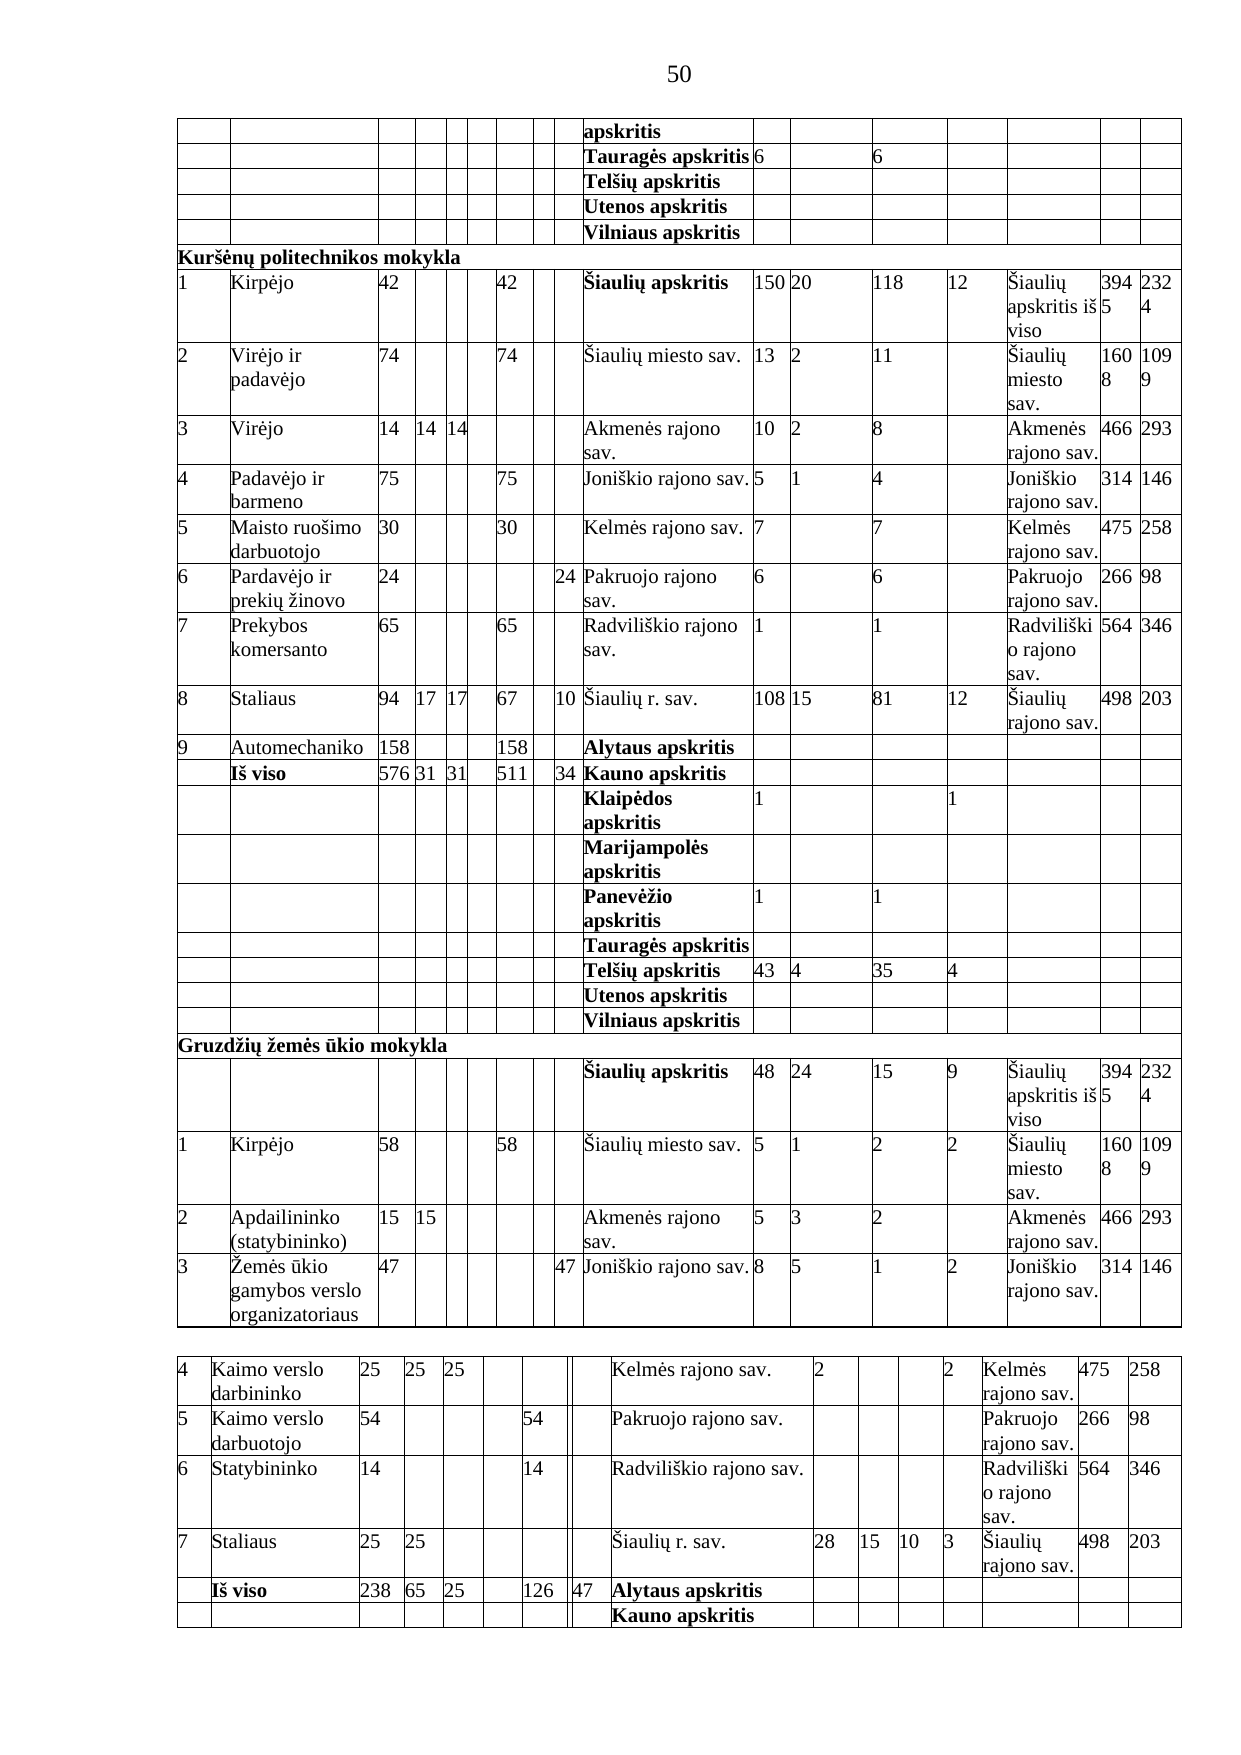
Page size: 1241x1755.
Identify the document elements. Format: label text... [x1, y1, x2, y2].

table_cell [555, 465, 583, 513]
table_cell [416, 1059, 446, 1131]
table_cell Šiaulių miesto sav. [584, 343, 753, 415]
table_cell [534, 1059, 554, 1131]
table_cell 8 [178, 686, 230, 734]
table_cell [754, 933, 790, 957]
table_cell 25 [405, 1529, 443, 1577]
table_cell [534, 1008, 554, 1032]
table_cell [791, 195, 872, 218]
table_cell [497, 1205, 533, 1253]
table_cell [534, 515, 554, 563]
table_cell 2 [178, 1205, 230, 1253]
table_cell 3 [178, 416, 230, 464]
table_cell [444, 1603, 483, 1627]
table_cell 108 [754, 686, 790, 734]
table_cell [1141, 144, 1181, 168]
table_cell Iš viso [212, 1578, 359, 1602]
table_cell 266 [1079, 1406, 1128, 1454]
table_cell Telšių apskritis [584, 958, 753, 982]
table_cell 6 [873, 144, 947, 168]
table_cell [444, 1456, 483, 1528]
table_cell 8 [873, 416, 947, 464]
table_cell [555, 933, 583, 957]
table_cell [555, 835, 583, 883]
table_cell [944, 1578, 982, 1602]
table_cell Pakruojo rajono sav. [983, 1406, 1078, 1454]
table_cell [948, 515, 1007, 563]
table_cell 1 [873, 613, 947, 685]
table_cell 158 [497, 735, 533, 759]
table_cell [873, 760, 947, 784]
table_header 2 [814, 1357, 858, 1405]
table_cell [1101, 835, 1140, 883]
table_cell [948, 1205, 1007, 1253]
table_cell [447, 735, 467, 759]
table_cell [468, 169, 496, 193]
table_cell [468, 270, 496, 342]
table_cell [534, 613, 554, 685]
table_cell [948, 760, 1007, 784]
table_cell [447, 465, 467, 513]
table_cell 1 [754, 884, 790, 932]
table_cell [447, 1059, 467, 1131]
table_cell 15 [416, 1205, 446, 1253]
table_cell [791, 760, 872, 784]
table_cell 98 [1129, 1406, 1181, 1454]
table_cell [416, 735, 446, 759]
table_cell 1 [873, 1254, 947, 1326]
table_cell [534, 983, 554, 1007]
table_cell 346 [1141, 613, 1181, 685]
table_cell [468, 465, 496, 513]
table_cell 126 [523, 1578, 567, 1602]
table_cell [416, 884, 446, 932]
table_cell [873, 195, 947, 218]
table_cell 31 [447, 760, 467, 784]
table_cell 293 [1141, 416, 1181, 464]
table_cell [534, 564, 554, 612]
table_cell [791, 144, 872, 168]
table_cell [405, 1456, 443, 1528]
table_cell [468, 515, 496, 563]
table_cell Joniškio rajono sav. [584, 465, 753, 513]
table_cell [791, 786, 872, 834]
table_cell [754, 735, 790, 759]
table_cell 47 [573, 1578, 611, 1602]
table_cell [568, 1529, 572, 1577]
table_cell 34 [555, 760, 583, 784]
table_cell [1141, 119, 1181, 143]
table_cell [555, 195, 583, 218]
table_cell [1141, 760, 1181, 784]
table_cell [1141, 933, 1181, 957]
table_cell [534, 786, 554, 834]
table_cell 54 [360, 1406, 404, 1454]
table_cell 564 [1079, 1456, 1128, 1528]
table_cell [379, 144, 415, 168]
table_header 25 [360, 1357, 404, 1405]
table_cell [873, 735, 947, 759]
table_cell Iš viso [231, 760, 378, 784]
table_cell [447, 270, 467, 342]
table_cell [859, 1578, 898, 1602]
table_cell 3945 [1101, 270, 1140, 342]
table_cell 1 [873, 884, 947, 932]
table_cell [754, 119, 790, 143]
table_cell 42 [497, 270, 533, 342]
table_cell [484, 1406, 522, 1454]
table_cell [859, 1406, 898, 1454]
table_cell [1008, 119, 1100, 143]
table_cell [178, 1578, 211, 1602]
table_cell [416, 343, 446, 415]
table_cell 81 [873, 686, 947, 734]
table_cell [948, 416, 1007, 464]
table_cell [1008, 933, 1100, 957]
table_cell [814, 1603, 858, 1627]
table_cell [447, 1008, 467, 1032]
table_cell [573, 1406, 611, 1454]
table_cell 47 [379, 1254, 415, 1326]
table_cell [468, 958, 496, 982]
table_cell [497, 1008, 533, 1032]
table_cell [416, 144, 446, 168]
table_cell 1 [791, 465, 872, 513]
table_cell 266 [1101, 564, 1140, 612]
table_cell Pakruojo rajono sav. [1008, 564, 1100, 612]
table_cell [468, 735, 496, 759]
table_cell [1101, 144, 1140, 168]
table_cell [231, 983, 378, 1007]
table_cell [555, 416, 583, 464]
table_cell [484, 1456, 522, 1528]
table_cell Radviliškio rajono sav. [612, 1456, 813, 1528]
table_cell [468, 613, 496, 685]
table_cell 58 [497, 1132, 533, 1204]
table_cell [534, 884, 554, 932]
table_header [573, 1357, 611, 1405]
table_cell [568, 1406, 572, 1454]
table_cell [416, 169, 446, 193]
table_cell Tauragės apskritis [584, 144, 753, 168]
table_cell [447, 144, 467, 168]
table_cell [416, 195, 446, 218]
table_cell 118 [873, 270, 947, 342]
table_cell [1141, 835, 1181, 883]
table_cell [178, 786, 230, 834]
table_cell [573, 1456, 611, 1528]
table_cell [231, 1059, 378, 1131]
table_cell 7 [178, 1529, 211, 1577]
table_cell [231, 884, 378, 932]
table_cell [1141, 220, 1181, 244]
table_cell [899, 1603, 943, 1627]
table_cell [873, 220, 947, 244]
table_cell [1101, 884, 1140, 932]
table_cell [948, 465, 1007, 513]
table_cell [178, 1603, 211, 1627]
table_cell 1099 [1141, 1132, 1181, 1204]
table_cell Šiaulių r. sav. [584, 686, 753, 734]
table_cell [231, 1008, 378, 1032]
table_cell 9 [178, 735, 230, 759]
table_cell [1101, 958, 1140, 982]
table_cell [1141, 983, 1181, 1007]
table_cell [555, 1059, 583, 1131]
table_cell [497, 169, 533, 193]
table_cell [555, 884, 583, 932]
table_cell 258 [1141, 515, 1181, 563]
table_cell [1008, 735, 1100, 759]
table_cell 314 [1101, 465, 1140, 513]
table_cell [484, 1529, 522, 1577]
table_cell [1008, 835, 1100, 883]
table_cell [534, 343, 554, 415]
table_cell 74 [379, 343, 415, 415]
table_cell Akmenės rajono sav. [584, 1205, 753, 1253]
table_cell [873, 983, 947, 1007]
table_cell [568, 1578, 572, 1602]
table_cell [1101, 1008, 1140, 1032]
table_cell Alytaus apskritis [612, 1578, 813, 1602]
table_cell [814, 1456, 858, 1528]
table_cell [497, 983, 533, 1007]
table_cell [555, 1205, 583, 1253]
table_cell [555, 1132, 583, 1204]
table_cell [497, 933, 533, 957]
table_cell 30 [379, 515, 415, 563]
table_cell 1 [754, 613, 790, 685]
table_cell [379, 220, 415, 244]
table_cell [379, 195, 415, 218]
table_cell [555, 144, 583, 168]
table_cell [447, 1132, 467, 1204]
table_cell [523, 1529, 567, 1577]
table_cell [447, 613, 467, 685]
table_cell Kirpėjo [231, 1132, 378, 1204]
table_cell [484, 1603, 522, 1627]
table_cell Šiaulių apskritis iš viso [1008, 1059, 1100, 1131]
table_cell [791, 169, 872, 193]
table_cell 94 [379, 686, 415, 734]
table_cell [178, 760, 230, 784]
table_cell [948, 144, 1007, 168]
table_cell Virėjo [231, 416, 378, 464]
table_cell [231, 786, 378, 834]
table_cell Joniškio rajono sav. [1008, 1254, 1100, 1326]
table_cell [555, 220, 583, 244]
table_cell [447, 195, 467, 218]
table_cell [447, 119, 467, 143]
table_cell [416, 515, 446, 563]
table_cell 2 [948, 1254, 1007, 1326]
table_cell 92 [555, 119, 583, 143]
table_cell [231, 144, 378, 168]
table_cell [1101, 760, 1140, 784]
table_cell [468, 564, 496, 612]
table_cell [178, 884, 230, 932]
table_cell Kauno apskritis [612, 1603, 813, 1627]
table_cell [1101, 983, 1140, 1007]
table_cell Klaipėdos apskritis [584, 786, 753, 834]
table_cell 42 [379, 270, 415, 342]
table_cell Šiaulių apskritis [584, 270, 753, 342]
table_cell [468, 144, 496, 168]
table_cell [948, 735, 1007, 759]
table_header 4 [178, 1357, 211, 1405]
table_cell [1141, 735, 1181, 759]
table_cell [814, 1406, 858, 1454]
table_cell [405, 1406, 443, 1454]
table_cell [534, 735, 554, 759]
table_cell Marijampolės apskritis [584, 835, 753, 883]
table_cell 1608 [1101, 343, 1140, 415]
table_cell [1008, 195, 1100, 218]
table_cell [416, 835, 446, 883]
table_cell [754, 835, 790, 883]
table_cell 7 [178, 613, 230, 685]
table_cell [899, 1456, 943, 1528]
table_cell [447, 169, 467, 193]
table_cell 1 [791, 1132, 872, 1204]
table_cell 2 [948, 1132, 1007, 1204]
table_cell [497, 786, 533, 834]
table_cell 293 [1141, 1205, 1181, 1253]
table_cell [873, 119, 947, 143]
table_cell 6 [754, 564, 790, 612]
table_cell 25 [444, 1578, 483, 1602]
table_cell [360, 1603, 404, 1627]
table_cell 14 [523, 1456, 567, 1528]
table_cell [416, 119, 446, 143]
table_cell [523, 1603, 567, 1627]
table_cell 12 [948, 270, 1007, 342]
table_cell 54 [523, 1406, 567, 1454]
table_cell [573, 1529, 611, 1577]
table_cell 13 [754, 343, 790, 415]
table_cell [555, 270, 583, 342]
table_cell 5 [754, 1205, 790, 1253]
table_cell 10 [899, 1529, 943, 1577]
table_cell Žemės ūkio gamybos verslo organizatoriaus [231, 1254, 378, 1326]
table_cell [791, 220, 872, 244]
table_cell 150 [754, 270, 790, 342]
table_cell [555, 1008, 583, 1032]
table_header [568, 1357, 572, 1405]
table_cell [791, 735, 872, 759]
table_cell [178, 983, 230, 1007]
table_cell 2 [873, 1132, 947, 1204]
table_cell [212, 1603, 359, 1627]
table_cell [859, 1456, 898, 1528]
table_cell 10 [754, 416, 790, 464]
table_cell [754, 195, 790, 218]
table_cell [416, 220, 446, 244]
table_cell [948, 884, 1007, 932]
table_cell Utenos apskritis [584, 983, 753, 1007]
table_cell Automechaniko [231, 735, 378, 759]
table_cell 6 [754, 144, 790, 168]
table_cell 20 [791, 270, 872, 342]
table_cell [497, 835, 533, 883]
table_cell [534, 144, 554, 168]
table_cell [534, 195, 554, 218]
table_cell [791, 983, 872, 1007]
table_header [484, 1357, 522, 1405]
table_cell 67 [497, 686, 533, 734]
table_cell Utenos apskritis [584, 195, 753, 218]
table_cell [178, 144, 230, 168]
table_cell [497, 958, 533, 982]
table_cell 24 [379, 564, 415, 612]
table_cell [1008, 786, 1100, 834]
table_cell 466 [1101, 1205, 1140, 1253]
table_cell [468, 760, 496, 784]
table_header 475 [1079, 1357, 1128, 1405]
table_cell 2 [178, 343, 230, 415]
table_cell [468, 119, 496, 143]
table_cell Šiaulių r. sav. [612, 1529, 813, 1577]
table_cell [178, 835, 230, 883]
table_cell [948, 220, 1007, 244]
table_cell [379, 119, 415, 143]
table_cell 5 [178, 515, 230, 563]
table_cell [416, 465, 446, 513]
table_cell 12 [948, 686, 1007, 734]
table_cell 65 [379, 613, 415, 685]
table_cell [555, 169, 583, 193]
table_cell Virėjo ir padavėjo [231, 343, 378, 415]
table_cell [944, 1456, 982, 1528]
table_cell [1079, 1578, 1128, 1602]
table_cell [379, 786, 415, 834]
table_cell [447, 343, 467, 415]
table_cell [534, 169, 554, 193]
table_cell [754, 220, 790, 244]
table_header Kelmės rajono sav. [612, 1357, 813, 1405]
table_cell 14 [416, 416, 446, 464]
table_cell Statybininko [212, 1456, 359, 1528]
table_cell 511 [497, 760, 533, 784]
table_cell [791, 119, 872, 143]
table_cell [948, 613, 1007, 685]
table_cell 74 [497, 343, 533, 415]
table_cell Joniškio rajono sav. [1008, 465, 1100, 513]
table_cell Alytaus apskritis [584, 735, 753, 759]
table_cell 10 [555, 686, 583, 734]
table_cell Kirpėjo [231, 270, 378, 342]
table_cell Gruzdžių žemės ūkio mokykla [178, 1034, 1181, 1057]
table_cell [555, 786, 583, 834]
table_cell 15 [379, 1205, 415, 1253]
table_cell [568, 1456, 572, 1528]
table_cell [1141, 958, 1181, 982]
table_cell 11 [873, 343, 947, 415]
table_cell 15 [859, 1529, 898, 1577]
table_cell [1008, 983, 1100, 1007]
table_cell 2 [791, 343, 872, 415]
table_cell [1141, 195, 1181, 218]
table_cell [379, 835, 415, 883]
table_cell [1129, 1578, 1181, 1602]
table_cell 498 [1101, 686, 1140, 734]
table_cell [468, 1254, 496, 1326]
table_cell [231, 933, 378, 957]
table_cell Šiaulių apskritis iš viso [1008, 270, 1100, 342]
table_cell [405, 1603, 443, 1627]
table_cell [497, 1254, 533, 1326]
table_cell [1008, 144, 1100, 168]
table_cell [791, 835, 872, 883]
table_cell [534, 220, 554, 244]
table_cell [754, 169, 790, 193]
table_cell 75 [379, 465, 415, 513]
table_cell [178, 1059, 230, 1131]
table_cell [873, 933, 947, 957]
table_cell [497, 416, 533, 464]
table_cell [534, 835, 554, 883]
table_cell [468, 1205, 496, 1253]
table_cell [447, 983, 467, 1007]
table_cell 1099 [1141, 343, 1181, 415]
table_cell 15 [873, 1059, 947, 1131]
table_cell Radviliškio rajono sav. [983, 1456, 1078, 1528]
table_cell [231, 958, 378, 982]
table_cell [468, 1008, 496, 1032]
table_cell [178, 195, 230, 218]
table_cell 4 [948, 958, 1007, 982]
table_cell [444, 1406, 483, 1454]
table_cell Pakruojo rajono sav. [612, 1406, 813, 1454]
table_cell [791, 933, 872, 957]
table_cell [1141, 1008, 1181, 1032]
table_cell [534, 933, 554, 957]
table_cell 3945 [1101, 1059, 1140, 1131]
table_cell [754, 760, 790, 784]
table_cell Kelmės rajono sav. [584, 515, 753, 563]
table_cell 1 [948, 786, 1007, 834]
table_cell 466 [1101, 416, 1140, 464]
table_cell Radviliškio rajono sav. [584, 613, 753, 685]
table_cell 203 [1129, 1529, 1181, 1577]
table_cell [447, 1205, 467, 1253]
table_cell 146 [1141, 465, 1181, 513]
table_cell 98 [1141, 564, 1181, 612]
table_cell [573, 1603, 611, 1627]
table_cell Tauragės apskritis [584, 933, 753, 957]
table_cell [534, 1254, 554, 1326]
table_cell 158 [379, 735, 415, 759]
table_cell [497, 195, 533, 218]
table_cell [416, 933, 446, 957]
table_cell [948, 343, 1007, 415]
table_cell 17 [447, 686, 467, 734]
table_cell 1608 [1101, 1132, 1140, 1204]
table_cell 15 [791, 686, 872, 734]
table_cell [1101, 119, 1140, 143]
table_cell [497, 220, 533, 244]
table_cell 5 [754, 1132, 790, 1204]
table_cell [948, 119, 1007, 143]
table_cell 498 [1079, 1529, 1128, 1577]
table_cell Apdailininko (statybininko) [231, 1205, 378, 1253]
table_cell Kuršėnų politechnikos mokykla [178, 245, 1181, 269]
table_cell Vilniaus apskritis [584, 220, 753, 244]
table_cell [416, 613, 446, 685]
table_cell [484, 1578, 522, 1602]
table_cell [1008, 884, 1100, 932]
table_cell Maisto ruošimo darbuotojo [231, 515, 378, 563]
table_cell [1101, 786, 1140, 834]
table_cell 475 [1101, 515, 1140, 563]
table_cell [791, 613, 872, 685]
table_cell 31 [416, 760, 446, 784]
table_cell [1101, 735, 1140, 759]
table_cell [447, 933, 467, 957]
table_cell [1101, 220, 1140, 244]
table_cell [178, 958, 230, 982]
table_header Kaimo verslo darbininko [212, 1357, 359, 1405]
table_cell [873, 169, 947, 193]
table_cell [468, 220, 496, 244]
table_cell [534, 958, 554, 982]
table_cell 47 [555, 1254, 583, 1326]
table_cell [379, 1008, 415, 1032]
table_cell [534, 686, 554, 734]
table_cell Šiaulių rajono sav. [983, 1529, 1078, 1577]
table_cell 28 [814, 1529, 858, 1577]
table_cell [447, 786, 467, 834]
table_cell 1 [754, 786, 790, 834]
table_cell 58 [379, 1132, 415, 1204]
table_cell [497, 119, 533, 143]
table_cell [416, 958, 446, 982]
table_cell [447, 884, 467, 932]
table_cell 4 [791, 958, 872, 982]
table_cell [468, 686, 496, 734]
table_header [859, 1357, 898, 1405]
table_cell [1008, 958, 1100, 982]
table_cell [231, 195, 378, 218]
table_cell 5 [791, 1254, 872, 1326]
table_cell Kelmės rajono sav. [1008, 515, 1100, 563]
table_cell [379, 1059, 415, 1131]
table_cell [468, 1059, 496, 1131]
table_cell 29 [534, 119, 554, 143]
table_cell [555, 735, 583, 759]
table_cell [231, 119, 378, 143]
table_cell 4 [178, 465, 230, 513]
table_cell [468, 343, 496, 415]
table_cell [1008, 220, 1100, 244]
table_cell 5 [754, 465, 790, 513]
table_header [899, 1357, 943, 1405]
table_cell [1008, 1008, 1100, 1032]
table_cell Staliaus [231, 686, 378, 734]
table_cell [754, 983, 790, 1007]
table_cell [944, 1603, 982, 1627]
table_cell 314 [1101, 1254, 1140, 1326]
table_cell [873, 786, 947, 834]
table_header 258 [1129, 1357, 1181, 1405]
table_cell [178, 1008, 230, 1032]
table_cell Panevėžio apskritis [584, 884, 753, 932]
table_cell [791, 564, 872, 612]
table_cell [178, 169, 230, 193]
table_cell [447, 564, 467, 612]
table_cell [379, 958, 415, 982]
table_cell [497, 564, 533, 612]
table_cell [754, 1008, 790, 1032]
table_header Kelmės rajono sav. [983, 1357, 1078, 1405]
table_cell [497, 884, 533, 932]
table_cell [379, 884, 415, 932]
table_cell [468, 786, 496, 834]
table_cell [468, 416, 496, 464]
table_cell 346 [1129, 1456, 1181, 1528]
table_cell 3 [791, 1205, 872, 1253]
table_cell 7 [754, 515, 790, 563]
table_cell [1141, 169, 1181, 193]
table_cell 35 [873, 958, 947, 982]
table_cell [231, 835, 378, 883]
table_cell 2324 [1141, 1059, 1181, 1131]
table_cell [1008, 760, 1100, 784]
table_cell Šiaulių apskritis [584, 1059, 753, 1131]
table_header [523, 1357, 567, 1405]
table_cell [534, 416, 554, 464]
table_cell apskritis [584, 119, 753, 143]
table_cell [416, 1254, 446, 1326]
table_cell 48 [754, 1059, 790, 1131]
table_cell [447, 515, 467, 563]
table_cell Akmenės rajono sav. [1008, 416, 1100, 464]
table_cell 3 [178, 1254, 230, 1326]
table_cell [814, 1578, 858, 1602]
table_cell [1008, 169, 1100, 193]
table_cell Kauno apskritis [584, 760, 753, 784]
table_cell [873, 1008, 947, 1032]
table_cell Šiaulių miesto sav. [1008, 343, 1100, 415]
table_cell Šiaulių miesto sav. [1008, 1132, 1100, 1204]
table_cell [1079, 1603, 1128, 1627]
table_cell Pardavėjo ir prekių žinovo [231, 564, 378, 612]
table_cell [1101, 933, 1140, 957]
table_cell [379, 983, 415, 1007]
table_cell [447, 835, 467, 883]
table_cell [416, 1132, 446, 1204]
table_cell Prekybos komersanto [231, 613, 378, 685]
table_cell 17 [416, 686, 446, 734]
table_cell 24 [791, 1059, 872, 1131]
table_cell [468, 195, 496, 218]
table_cell 6 [178, 1456, 211, 1528]
table_cell [948, 983, 1007, 1007]
table_cell [468, 933, 496, 957]
table_cell [944, 1406, 982, 1454]
table_cell [948, 933, 1007, 957]
table_cell [379, 169, 415, 193]
table_cell [416, 786, 446, 834]
table_cell 30 [497, 515, 533, 563]
table_cell 3 [944, 1529, 982, 1577]
table_cell [948, 564, 1007, 612]
table_cell [1141, 884, 1181, 932]
table_cell [534, 465, 554, 513]
table_cell [1101, 169, 1140, 193]
table_cell [555, 958, 583, 982]
table_cell 14 [360, 1456, 404, 1528]
table_cell [468, 835, 496, 883]
table_cell 8 [754, 1254, 790, 1326]
table_cell Padavėjo ir barmeno [231, 465, 378, 513]
table_cell [1141, 786, 1181, 834]
table_cell [555, 343, 583, 415]
table_cell 564 [1101, 613, 1140, 685]
table_cell [568, 1603, 572, 1627]
table_cell [447, 1254, 467, 1326]
table_cell [791, 1008, 872, 1032]
table_cell 9 [948, 1059, 1007, 1131]
table_cell 2 [791, 416, 872, 464]
table_cell [1129, 1603, 1181, 1627]
table_cell 576 [379, 760, 415, 784]
table_cell 146 [1141, 1254, 1181, 1326]
table_cell [859, 1603, 898, 1627]
table_header 25 [444, 1357, 483, 1405]
table_cell 4 [873, 465, 947, 513]
table_header 25 [405, 1357, 443, 1405]
table_cell [231, 169, 378, 193]
table_header 2 [944, 1357, 982, 1405]
table_cell [948, 1008, 1007, 1032]
table_cell [555, 515, 583, 563]
table_cell [416, 564, 446, 612]
table_cell 238 [360, 1578, 404, 1602]
table_cell 1 [178, 1132, 230, 1204]
table_cell 65 [405, 1578, 443, 1602]
table_cell 1 [178, 270, 230, 342]
table_cell 6 [873, 564, 947, 612]
table_cell [534, 270, 554, 342]
table_cell 7 [873, 515, 947, 563]
table_cell [497, 1059, 533, 1131]
table_cell [447, 220, 467, 244]
table_cell [416, 983, 446, 1007]
table_cell [983, 1578, 1078, 1602]
table_cell [178, 933, 230, 957]
table_cell 65 [497, 613, 533, 685]
table_cell Radviliškio rajono sav. [1008, 613, 1100, 685]
table_cell 43 [754, 958, 790, 982]
table_cell 14 [447, 416, 467, 464]
table_cell 203 [1141, 686, 1181, 734]
table_cell Akmenės rajono sav. [584, 416, 753, 464]
table_cell [555, 613, 583, 685]
table_cell Pakruojo rajono sav. [584, 564, 753, 612]
table_cell [948, 835, 1007, 883]
table_cell Joniškio rajono sav. [584, 1254, 753, 1326]
table_cell [447, 958, 467, 982]
table_cell [231, 220, 378, 244]
table_cell [873, 835, 947, 883]
table_cell 2324 [1141, 270, 1181, 342]
table_cell [555, 983, 583, 1007]
table_cell [416, 270, 446, 342]
table_cell 25 [360, 1529, 404, 1577]
table_cell [468, 1132, 496, 1204]
table_cell Kaimo verslo darbuotojo [212, 1406, 359, 1454]
table_cell [178, 220, 230, 244]
table_cell [791, 515, 872, 563]
table_cell [899, 1578, 943, 1602]
table_cell [497, 144, 533, 168]
table_cell [379, 933, 415, 957]
table_cell 6 [178, 564, 230, 612]
table_cell [534, 1205, 554, 1253]
table_cell Akmenės rajono sav. [1008, 1205, 1100, 1253]
table_cell 2 [873, 1205, 947, 1253]
table_cell [468, 884, 496, 932]
table_cell [534, 760, 554, 784]
table_cell [178, 119, 230, 143]
table_cell [948, 169, 1007, 193]
table_cell 14 [379, 416, 415, 464]
table_cell [416, 1008, 446, 1032]
table_cell [444, 1529, 483, 1577]
table_cell [948, 195, 1007, 218]
table_cell Šiaulių miesto sav. [584, 1132, 753, 1204]
table_cell Telšių apskritis [584, 169, 753, 193]
table_cell [468, 983, 496, 1007]
table_cell [899, 1406, 943, 1454]
table_cell Vilniaus apskritis [584, 1008, 753, 1032]
table_cell [1101, 195, 1140, 218]
table_cell Staliaus [212, 1529, 359, 1577]
table_cell [534, 1132, 554, 1204]
table_cell 24 [555, 564, 583, 612]
table_cell [983, 1603, 1078, 1627]
table_cell Šiaulių rajono sav. [1008, 686, 1100, 734]
table_cell 5 [178, 1406, 211, 1454]
table_cell 75 [497, 465, 533, 513]
table_cell [791, 884, 872, 932]
